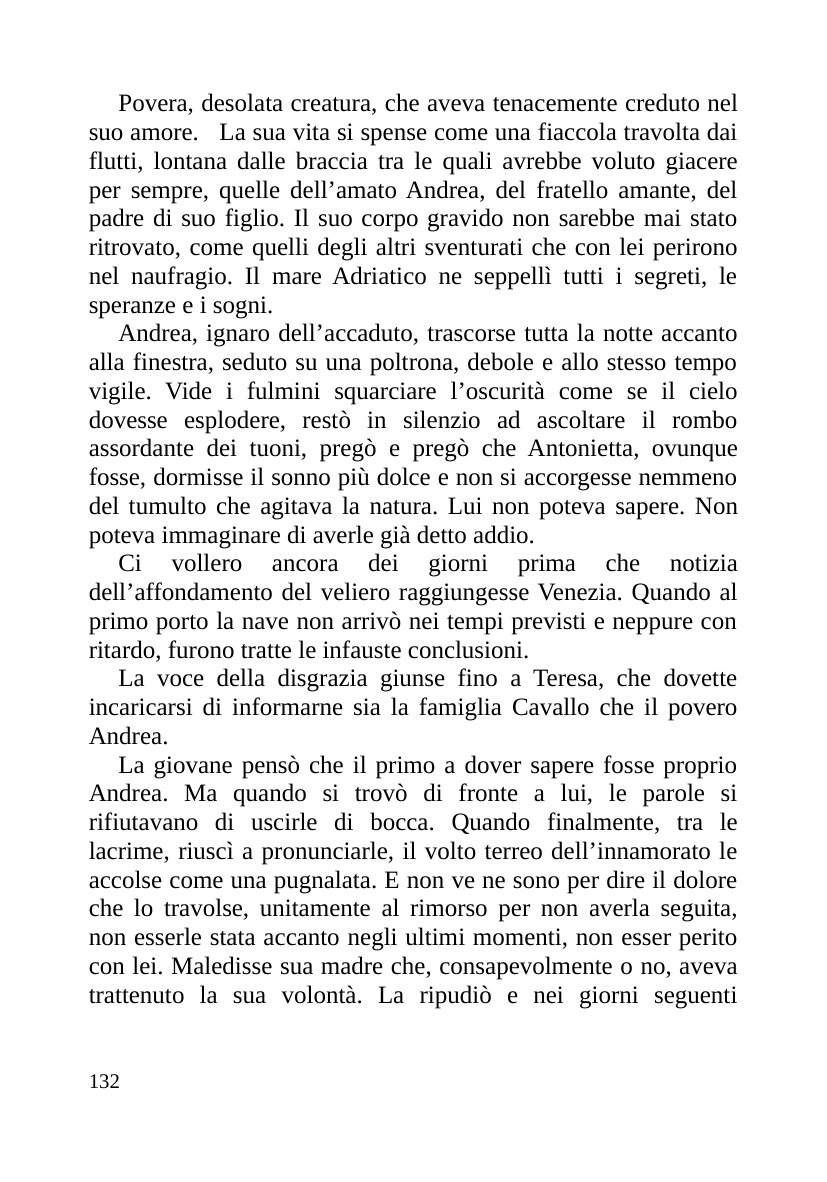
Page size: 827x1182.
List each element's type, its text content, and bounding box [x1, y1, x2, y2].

text La giovane pensò che il primo a dover sapere fosse proprio Andrea. Ma quando si trovò di fronte a lui, le parole si rifiutavano di uscirle di bocca. Quando finalmente, tra le lacrime, riuscì a pronunciarle, il volto terreo dell’innamorato le accolse come una pugnalata. E non ve ne sono per dire il dolore che lo travolse, unitamente al rimorso per non averla seguita, non esserle stata accanto negli ultimi momenti, non esser perito con lei. Maledisse sua madre che, consapevolmente o no, aveva trattenuto la sua volontà. La ripudiò e nei giorni seguenti [88, 750, 738, 1008]
text Ci vollero ancora dei giorni prima che notizia dell’affondamento del veliero raggiungesse Venezia. Quando al primo porto la nave non arrivò nei tempi previsti e neppure con ritardo, furono tratte le infauste conclusioni. [88, 548, 738, 663]
text Andrea, ignaro dell’accaduto, trascorse tutta la notte accanto alla finestra, seduto su una poltrona, debole e allo stesso tempo vigile. Vide i fulmini squarciare l’oscurità come se il cielo dovesse esplodere, restò in silenzio ad ascoltare il rombo assordante dei tuoni, pregò e pregò che Antonietta, ovunque fosse, dormisse il sonno più dolce e non si accorgesse nemmeno del tumulto che agitava la natura. Lui non poteva sapere. Non poteva immaginare di averle già detto addio. [88, 318, 738, 548]
text Povera, desolata creatura, che aveva tenacemente creduto nel suo amore. La sua vita si spense come una fiaccola travolta dai flutti, lontana dalle braccia tra le quali avrebbe voluto giacere per sempre, quelle dell’amato Andrea, del fratello amante, del padre di suo figlio. Il suo corpo gravido non sarebbe mai stato ritrovato, come quelli degli altri sventurati che con lei perirono nel naufragio. Il mare Adriatico ne seppellì tutti i segreti, le speranze e i sogni. [88, 88, 738, 318]
text La voce della disgrazia giunse fino a Teresa, che dovette incaricarsi di informarne sia la famiglia Cavallo che il povero Andrea. [88, 663, 738, 750]
